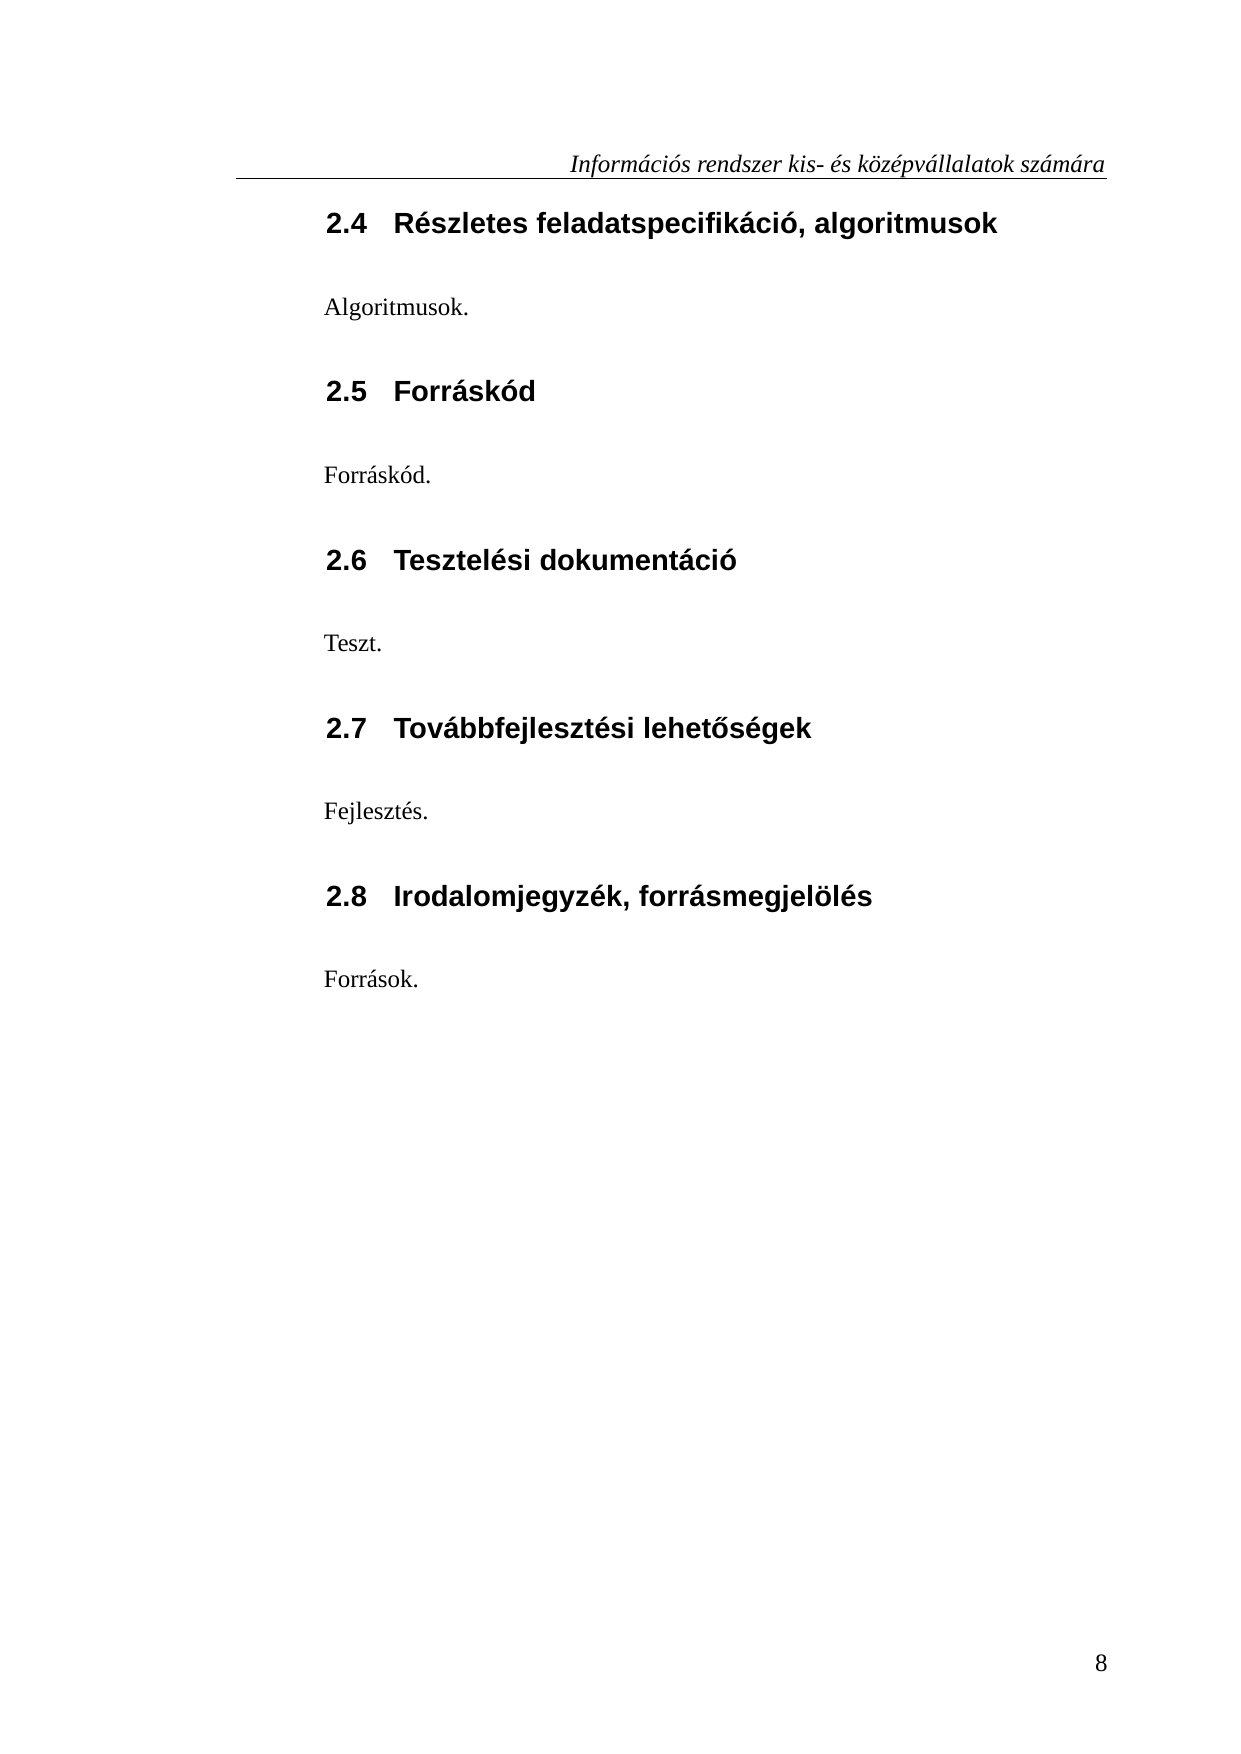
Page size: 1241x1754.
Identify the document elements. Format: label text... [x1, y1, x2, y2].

subtitle Irodalomjegyzék, forrásmegjelölés [375, 880, 1107, 912]
subtitle Továbbfejlesztési lehetőségek [375, 712, 1107, 744]
text Forráskód. [236, 461, 1107, 489]
subtitle Forráskód [375, 375, 1107, 408]
subtitle Tesztelési dokumentáció [375, 543, 1107, 576]
text Források. [236, 965, 1107, 993]
text Teszt. [236, 629, 1107, 657]
text Algoritmusok. [236, 293, 1107, 321]
subtitle Részletes feladatspecifikáció, algoritmusok [375, 207, 1107, 240]
text Fejlesztés. [236, 797, 1107, 825]
